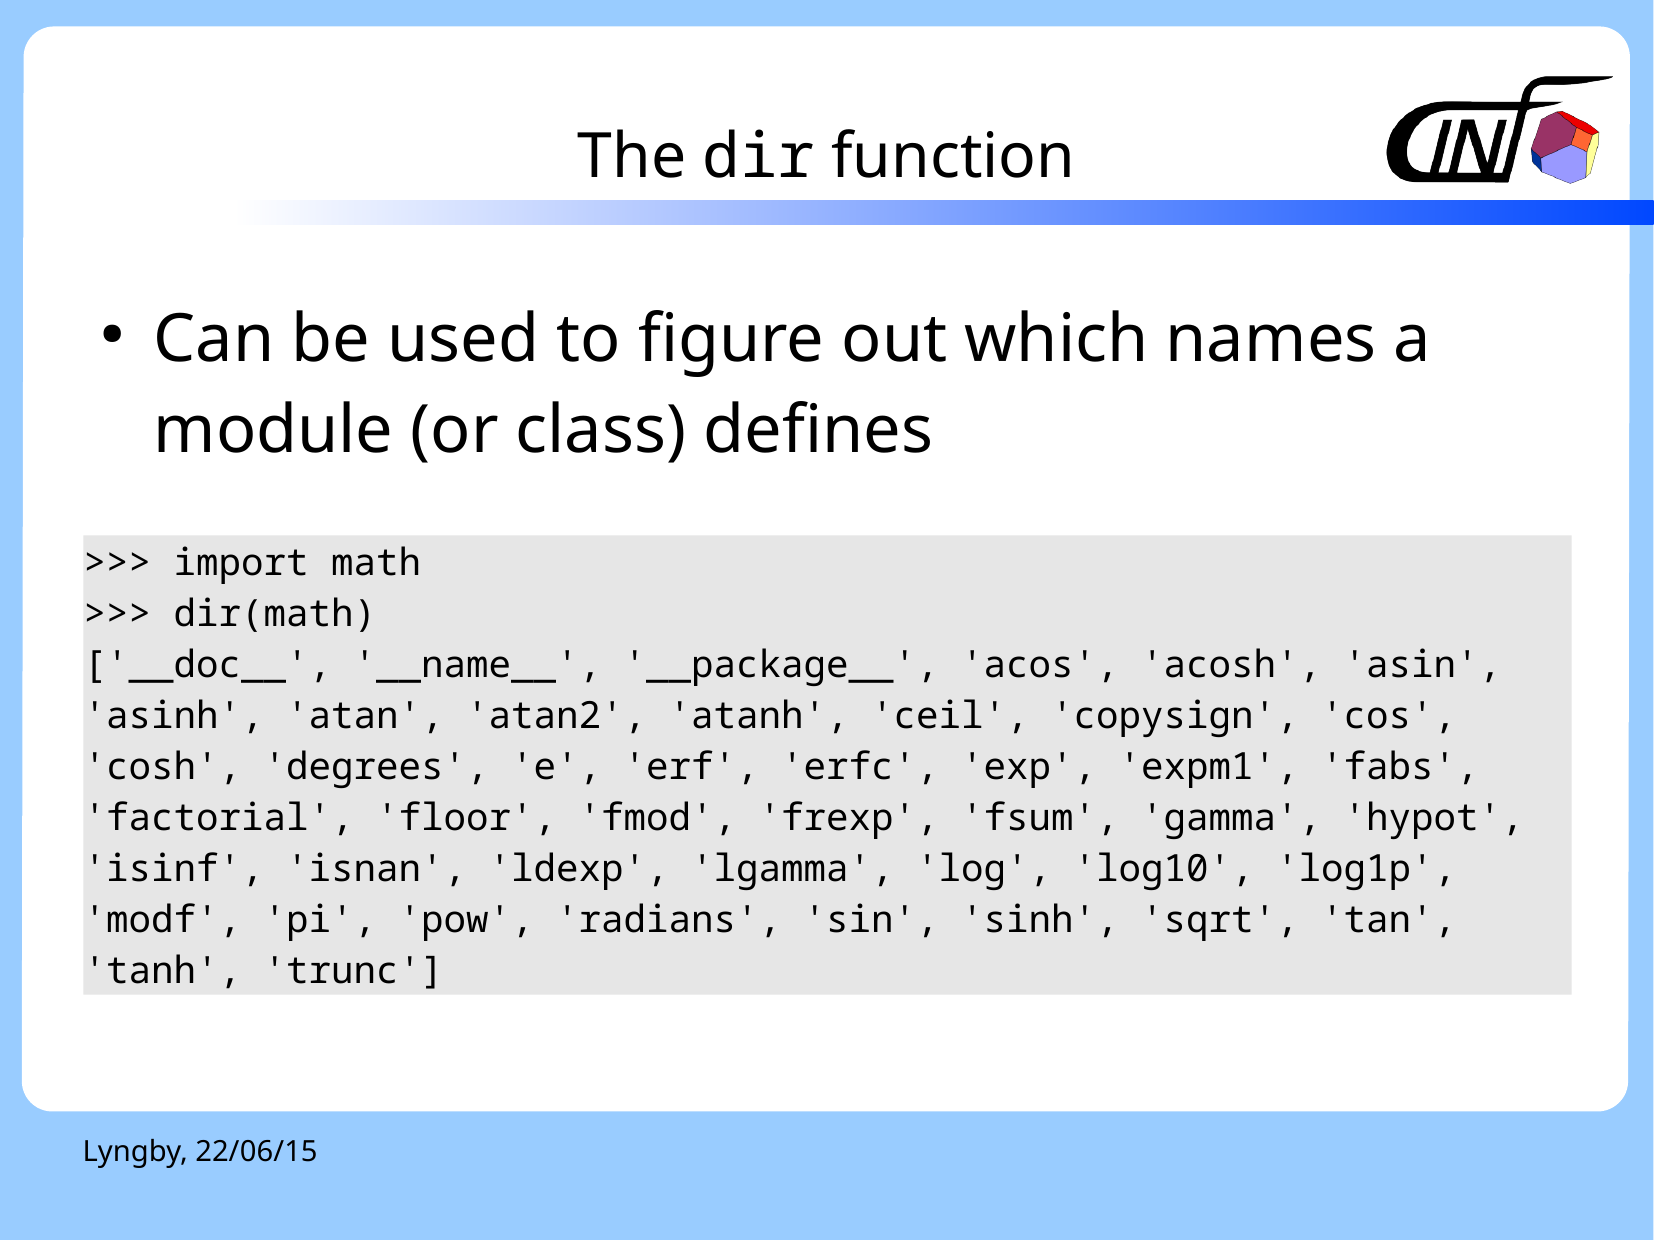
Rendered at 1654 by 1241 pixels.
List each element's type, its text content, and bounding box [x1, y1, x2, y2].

text_box >>> import math >>> dir(math) ['__doc__', '__name__', '__package__', 'acos', 'acosh', 'asin', 'asinh', 'atan', 'atan2', 'atanh', 'ceil', 'copysign', 'cos', 'cosh', 'degrees', 'e', 'erf', 'erfc', 'exp', 'expm1', 'fabs', 'factorial', 'floor', 'fmod', 'frexp', 'fsum', 'gamma', 'hypot', 'isinf', 'isnan', 'ldexp', 'lgamma', 'log', 'log10', 'log1p', 'modf', 'pi', 'pow', 'radians', 'sin', 'sinh', 'sqrt', 'tan', 'tanh', 'trunc'] [83, 545, 1572, 986]
title The dir function [82, 49, 1571, 257]
list Can be used to figure out which names a module (or class) defines [82, 290, 1571, 580]
picture [1571, 76, 1613, 184]
